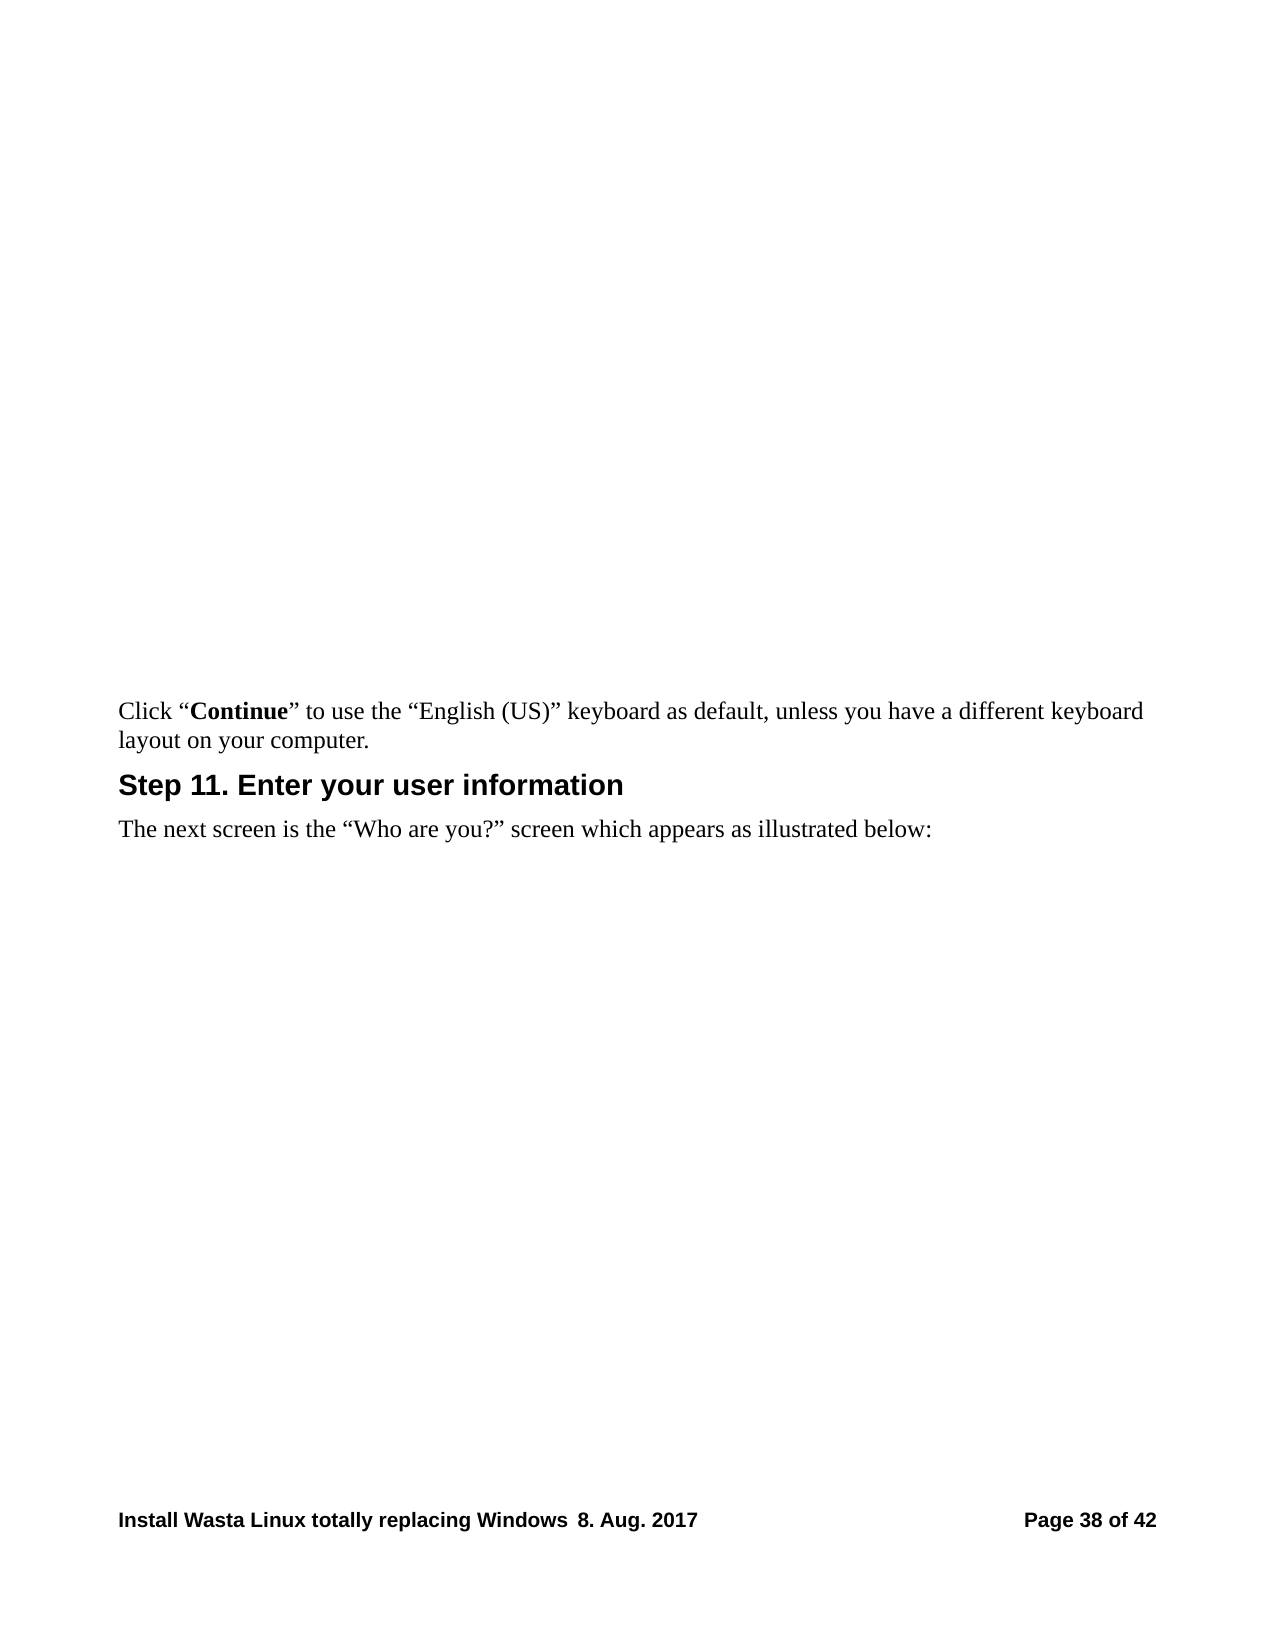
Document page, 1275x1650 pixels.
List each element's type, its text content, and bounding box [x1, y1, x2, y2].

text The next screen is the “Who are you?” screen which appears as illustrated below: [118, 814, 1157, 843]
text Click “Continue” to use the “English (US)” keyboard as default, unless you have a different keyboard layout on your computer. [118, 696, 1157, 753]
subtitle Step 11. Enter your user information [118, 768, 1157, 802]
